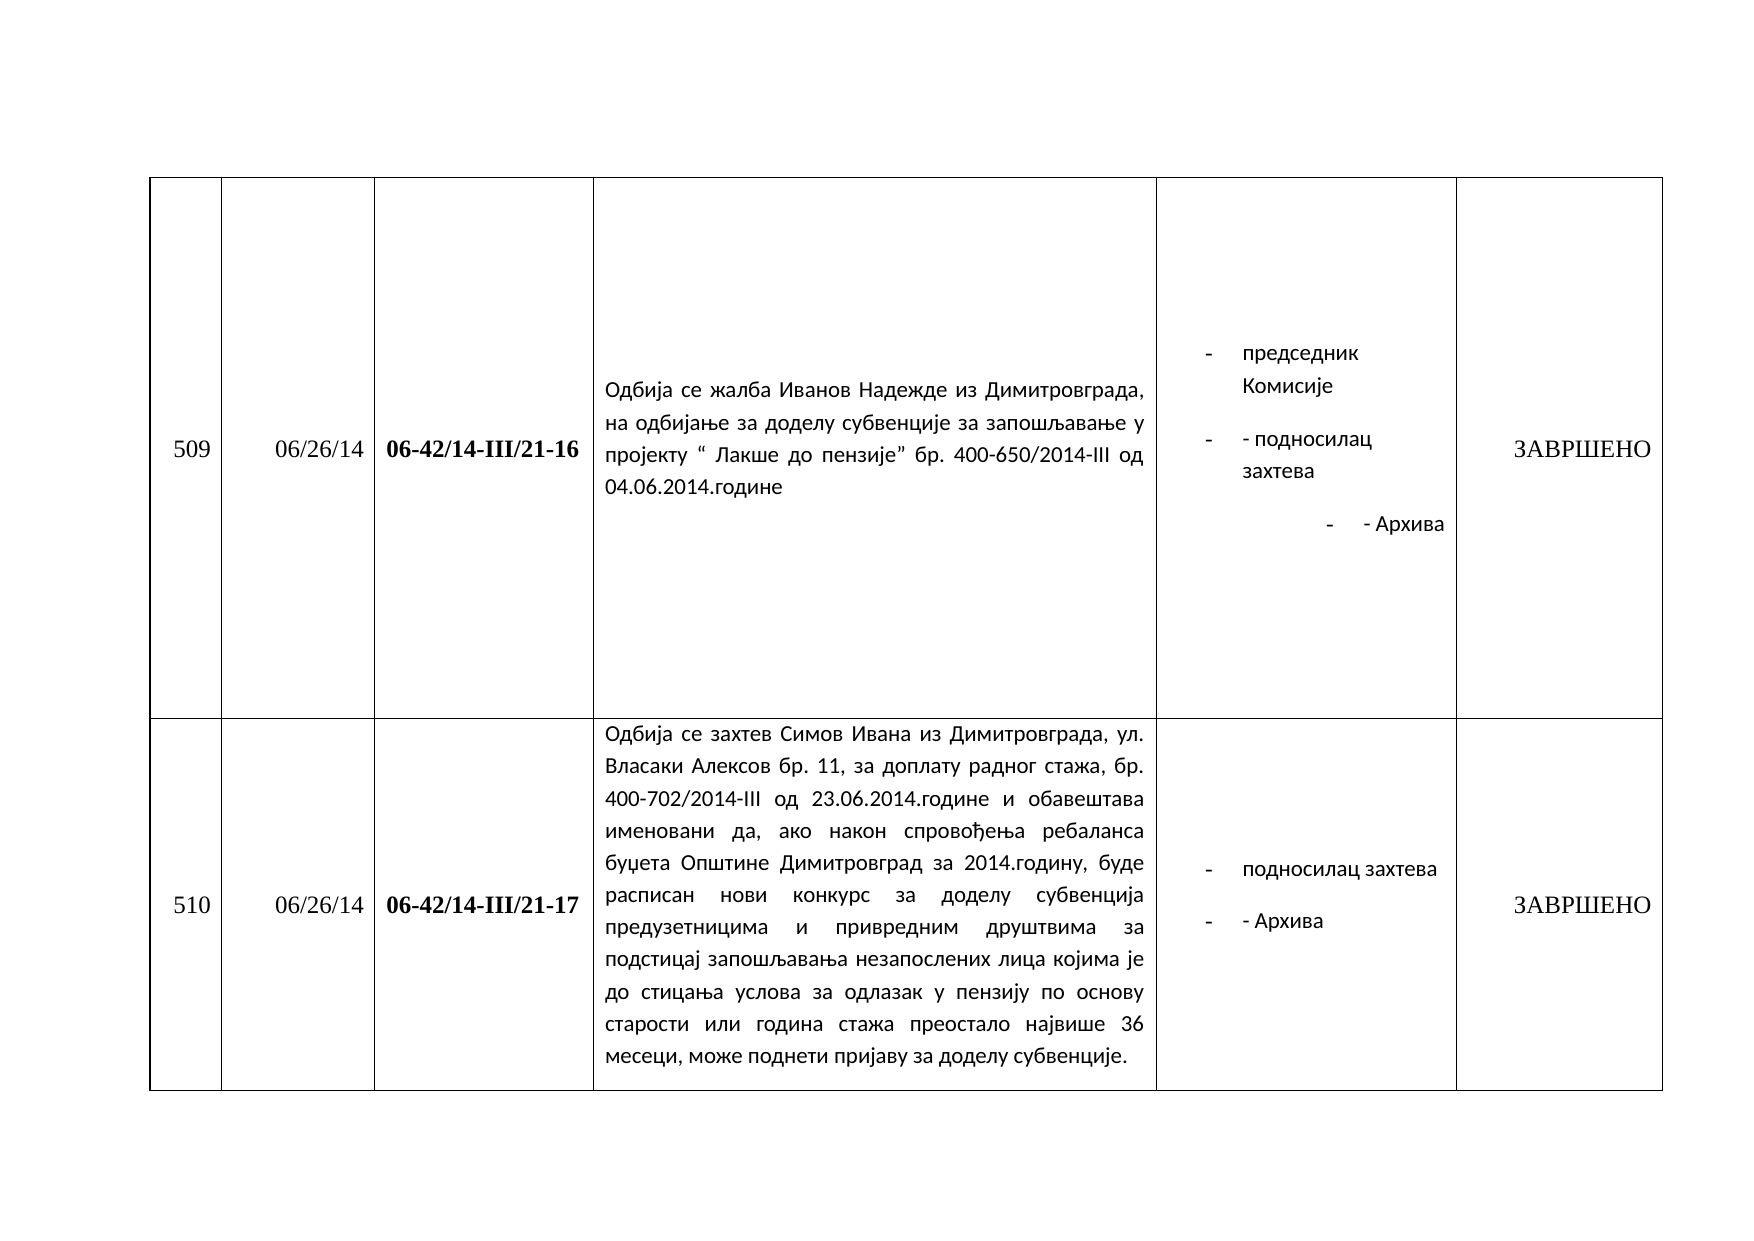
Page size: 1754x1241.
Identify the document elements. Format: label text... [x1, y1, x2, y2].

table_cell 06-42/14-III/21-16 [375, 178, 593, 718]
table_cell Одбија се захтев Симов Ивана из Димитровграда, ул. Власаки Алексов бр. 11, за доплату радног стажа, бр. 400-702/2014-III од 23.06.2014.године и обавештава именовани да, ако након спровођења ребаланса буџета Општине Димитровград за 2014.годину, буде расписан нови конкурс за доделу субвенција предузетницима и привредним друштвима за подстицај запошљавања незапослених лица којима је до стицања услова за одлазак у пензију по основу старости или година стажа преостало највише 36 месеци, може поднети пријаву за доделу субвенције. [594, 719, 1156, 1090]
table_cell 510 [151, 719, 221, 1090]
table_cell председник Комисије - подносилац захтева - Архива [1157, 178, 1456, 718]
table_cell 26.06.14 [222, 719, 374, 1090]
table_cell ЗАВРШЕНО [1457, 178, 1662, 718]
table_cell 06-42/14-III/21-17 [375, 719, 593, 1090]
table_cell 509 [151, 178, 221, 718]
table_cell подносилац захтева - Архива [1157, 719, 1456, 1090]
table_cell ЗАВРШЕНО [1457, 719, 1662, 1090]
table_cell 26.06.14 [222, 178, 374, 718]
table_cell Одбија се жалба Иванов Надежде из Димитровграда, на одбијање за доделу субвенције за запошљавање у пројекту “ Лакше до пензије” бр. 400-650/2014-III од 04.06.2014.године [594, 178, 1156, 718]
